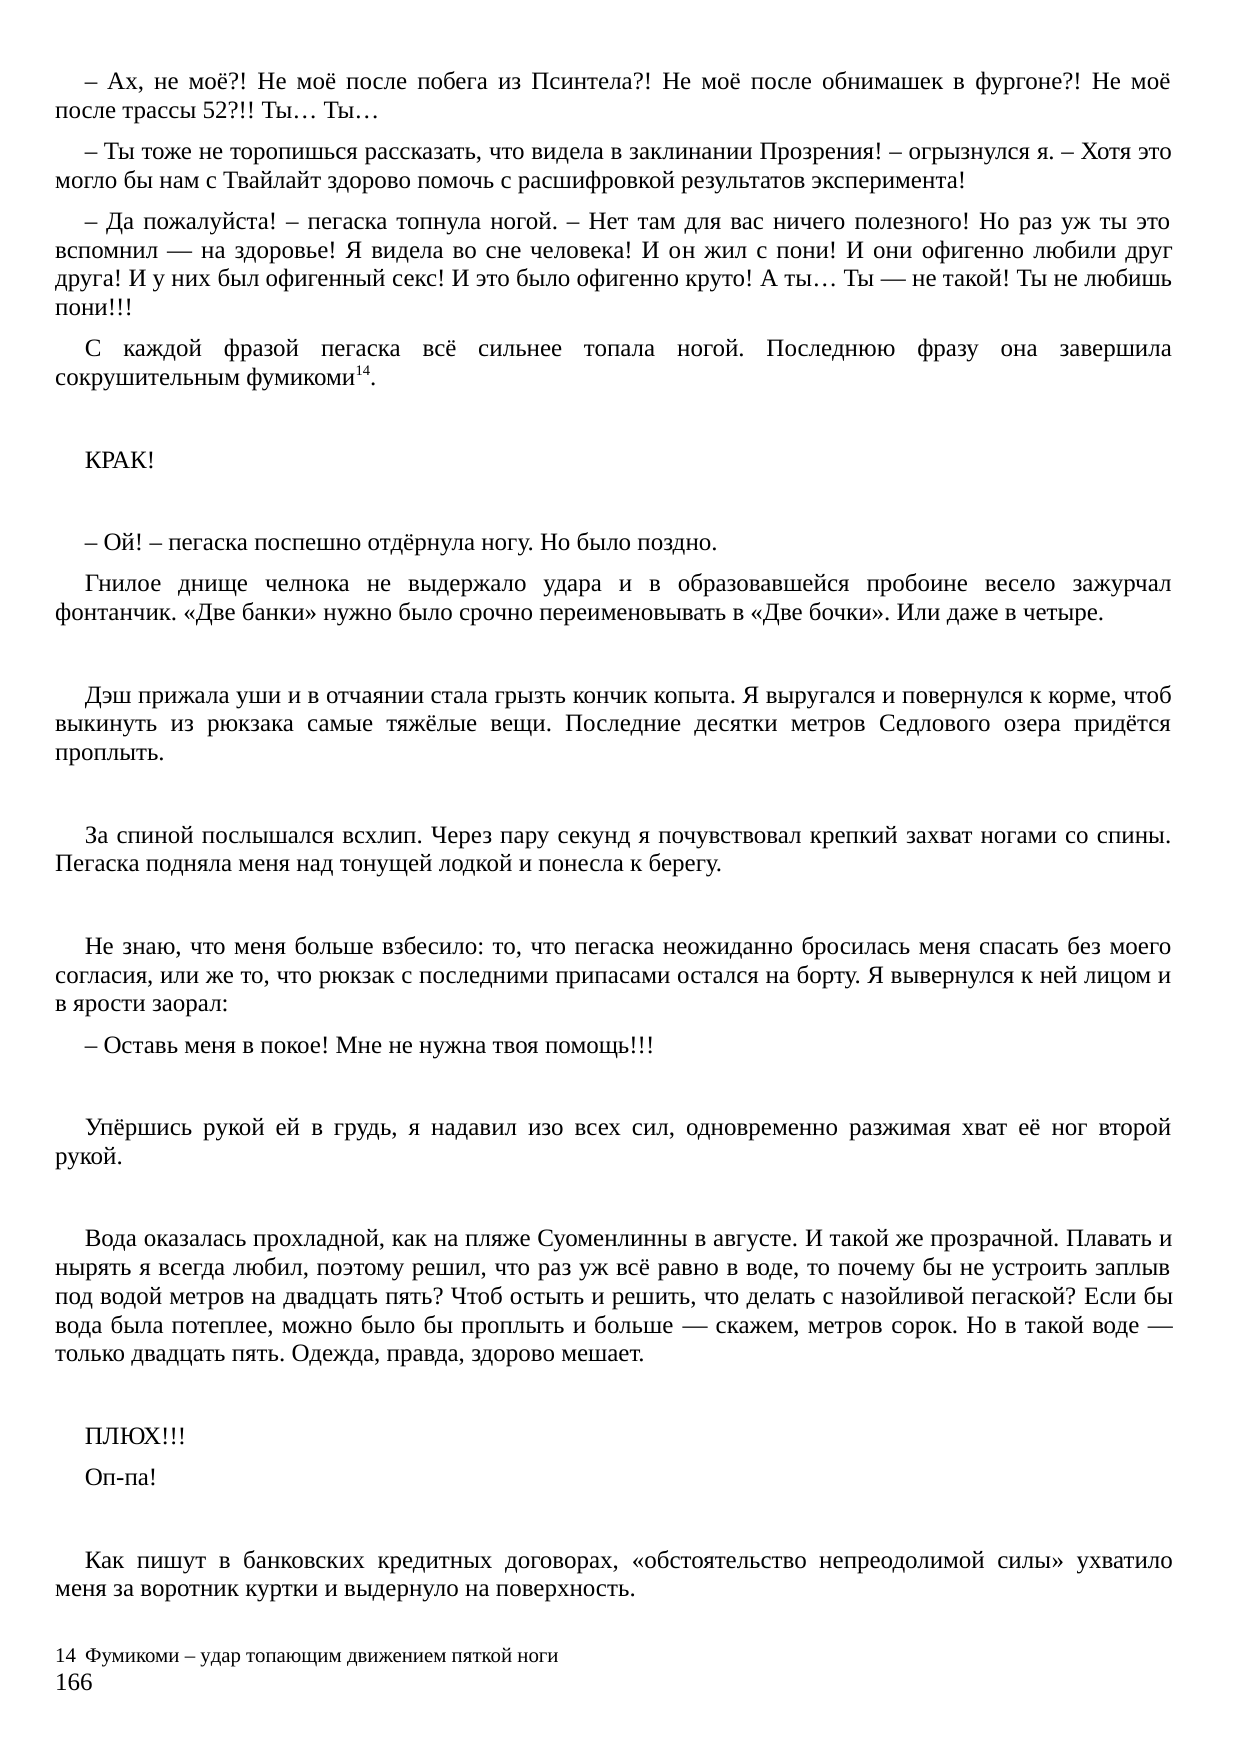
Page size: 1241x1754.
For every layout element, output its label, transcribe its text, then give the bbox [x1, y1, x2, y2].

text За спиной послышался всхлип. Через пару секунд я почувствовал крепкий захват ногами со спины. Пегаска подняла меня над тонущей лодкой и понесла к берегу. [55, 820, 1173, 877]
text Как пишут в банковских кредитных договорах, «обстоятельство непреодолимой силы» ухватило меня за воротник куртки и выдернуло на поверхность. [55, 1545, 1173, 1602]
text ПЛЮХ!!! [55, 1421, 1173, 1450]
text – Оставь меня в покое! Мне не нужна твоя помощь!!! [55, 1030, 1173, 1058]
text С каждой фразой пегаска всё сильнее топала ногой. Последнюю фразу она завершила сокрушительным фумикоми. [55, 333, 1173, 391]
text Фумикоми – удар топающим движением пяткой ноги [55, 1642, 1173, 1667]
text – Ах, не моё?! Не моё после побега из Псинтела?! Не моё после обнимашек в фургоне?! Не моё после трассы 52?!! Ты… Ты… [55, 66, 1173, 123]
text КРАК! [55, 445, 1173, 473]
text – Да пожалуйста! – пегаска топнула ногой. – Нет там для вас ничего полезного! Но раз уж ты это вспомнил — на здоровье! Я видела во сне человека! И он жил с пони! И они офигенно любили друг друга! И у них был офигенный секс! И это было офигенно круто! А ты… Ты — не такой! Ты не любишь пони!!! [55, 206, 1173, 321]
text Упёршись рукой ей в грудь, я надавил изо всех сил, одновременно разжимая хват её ног второй рукой. [55, 1112, 1173, 1170]
text Оп-па! [55, 1462, 1173, 1491]
text Гнилое днище челнока не выдержало удара и в образовавшейся пробоине весело зажурчал фонтанчик. «Две банки» нужно было срочно переименовывать в «Две бочки». Или даже в четыре. [55, 568, 1173, 626]
text Вода оказалась прохладной, как на пляже Суоменлинны в августе. И такой же прозрачной. Плавать и нырять я всегда любил, поэтому решил, что раз уж всё равно в воде, то почему бы не устроить заплыв под водой метров на двадцать пять? Чтоб остыть и решить, что делать с назойливой пегаской? Если бы вода была потеплее, можно было бы проплыть и больше — скажем, метров сорок. Но в такой воде — только двадцать пять. Одежда, правда, здорово мешает. [55, 1223, 1173, 1367]
text Не знаю, что меня больше взбесило: то, что пегаска неожиданно бросилась меня спасать без моего согласия, или же то, что рюкзак с последними припасами остался на борту. Я вывернулся к ней лицом и в ярости заорал: [55, 931, 1173, 1017]
text – Ой! – пегаска поспешно отдёрнула ногу. Но было поздно. [55, 527, 1173, 556]
text Дэш прижала уши и в отчаянии стала грызть кончик копыта. Я выругался и повернулся к корме, чтоб выкинуть из рюкзака самые тяжёлые вещи. Последние десятки метров Седлового озера придётся проплыть. [55, 680, 1173, 766]
text – Ты тоже не торопишься рассказать, что видела в заклинании Прозрения! – огрызнулся я. – Хотя это могло бы нам с Твайлайт здорово помочь с расшифровкой результатов эксперимента! [55, 136, 1173, 193]
